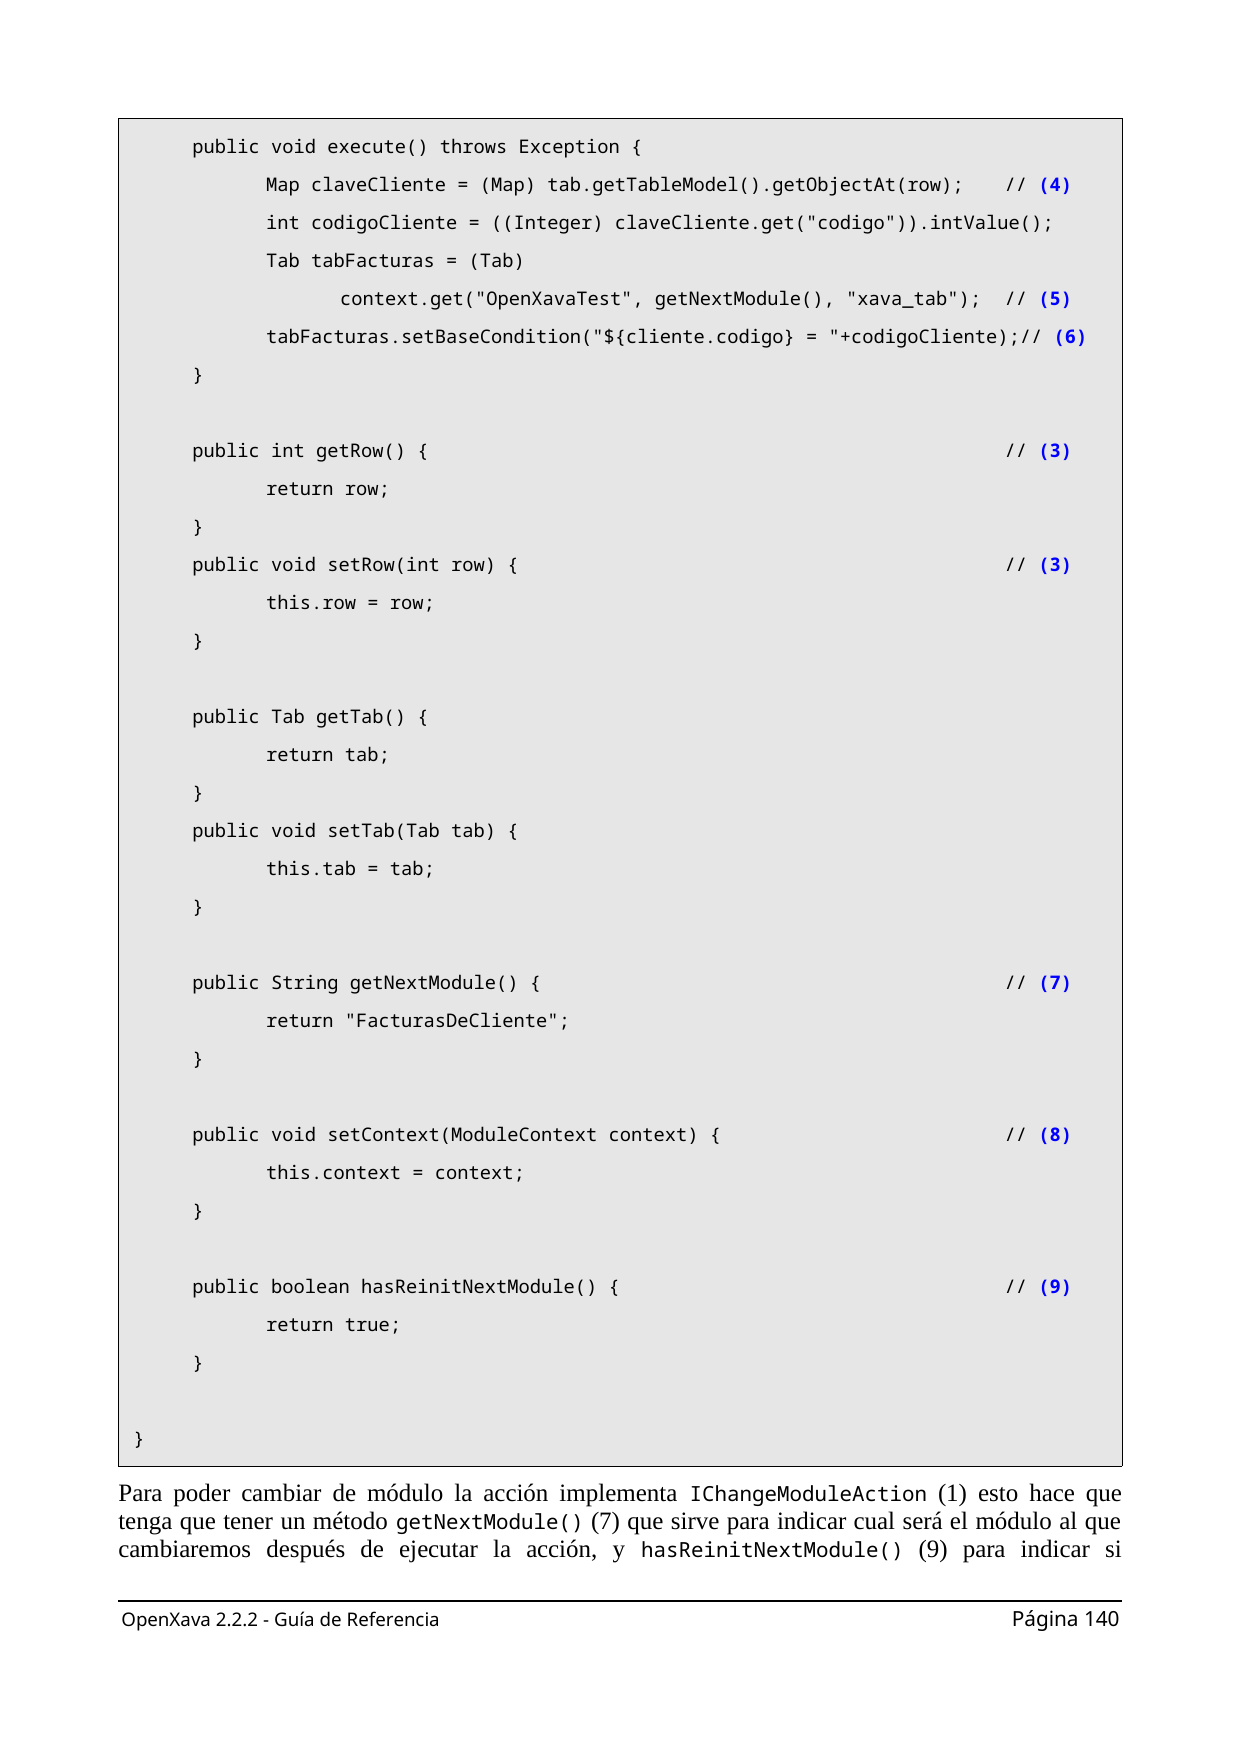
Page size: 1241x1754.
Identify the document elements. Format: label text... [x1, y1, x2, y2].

text Tab tabFacturas = (Tab) [119, 232, 1122, 270]
text return true; [119, 1297, 1122, 1335]
text } [119, 878, 1122, 917]
text tabFacturas.setBaseCondition("${cliente.codigo} = "+codigoCliente);// (6) [119, 308, 1122, 346]
text this.tab = tab; [119, 841, 1122, 878]
text public Tab getTab() { [119, 688, 1122, 726]
text public String getNextModule() { // (7) [119, 954, 1122, 993]
text this.row = row; [119, 574, 1122, 612]
text } [119, 612, 1122, 650]
text public int getRow() { // (3) [119, 422, 1122, 460]
text Para poder cambiar de módulo la acción implementa IChangeModuleAction (1) esto hace que tenga que tener un método getNextModule() (7) que sirve para indicar cual será el módulo al que cambiaremos después de ejecutar la acción, y hasReinitNextModule() (9) para indicar si [118, 1479, 1122, 1563]
text public boolean hasReinitNextModule() { // (9) [119, 1259, 1122, 1297]
text return row; [119, 460, 1122, 498]
text public void setContext(ModuleContext context) { // (8) [119, 1107, 1122, 1145]
text } [119, 346, 1122, 384]
text public void setTab(Tab tab) { [119, 802, 1122, 841]
text } [119, 1031, 1122, 1069]
text context.get("OpenXavaTest", getNextModule(), "xava_tab"); // (5) [119, 270, 1122, 308]
text int codigoCliente = ((Integer) claveCliente.get("codigo")).intValue(); [119, 194, 1122, 232]
text return "FacturasDeCliente"; [119, 993, 1122, 1031]
text } [119, 764, 1122, 802]
text public void execute() throws Exception { [119, 119, 1122, 156]
text } [119, 1411, 1122, 1466]
text } [119, 1335, 1122, 1373]
text Map claveCliente = (Map) tab.getTableModel().getObjectAt(row); // (4) [119, 156, 1122, 194]
text } [119, 498, 1122, 536]
text return tab; [119, 726, 1122, 764]
text this.context = context; [119, 1145, 1122, 1183]
text } [119, 1183, 1122, 1221]
text public void setRow(int row) { // (3) [119, 536, 1122, 574]
